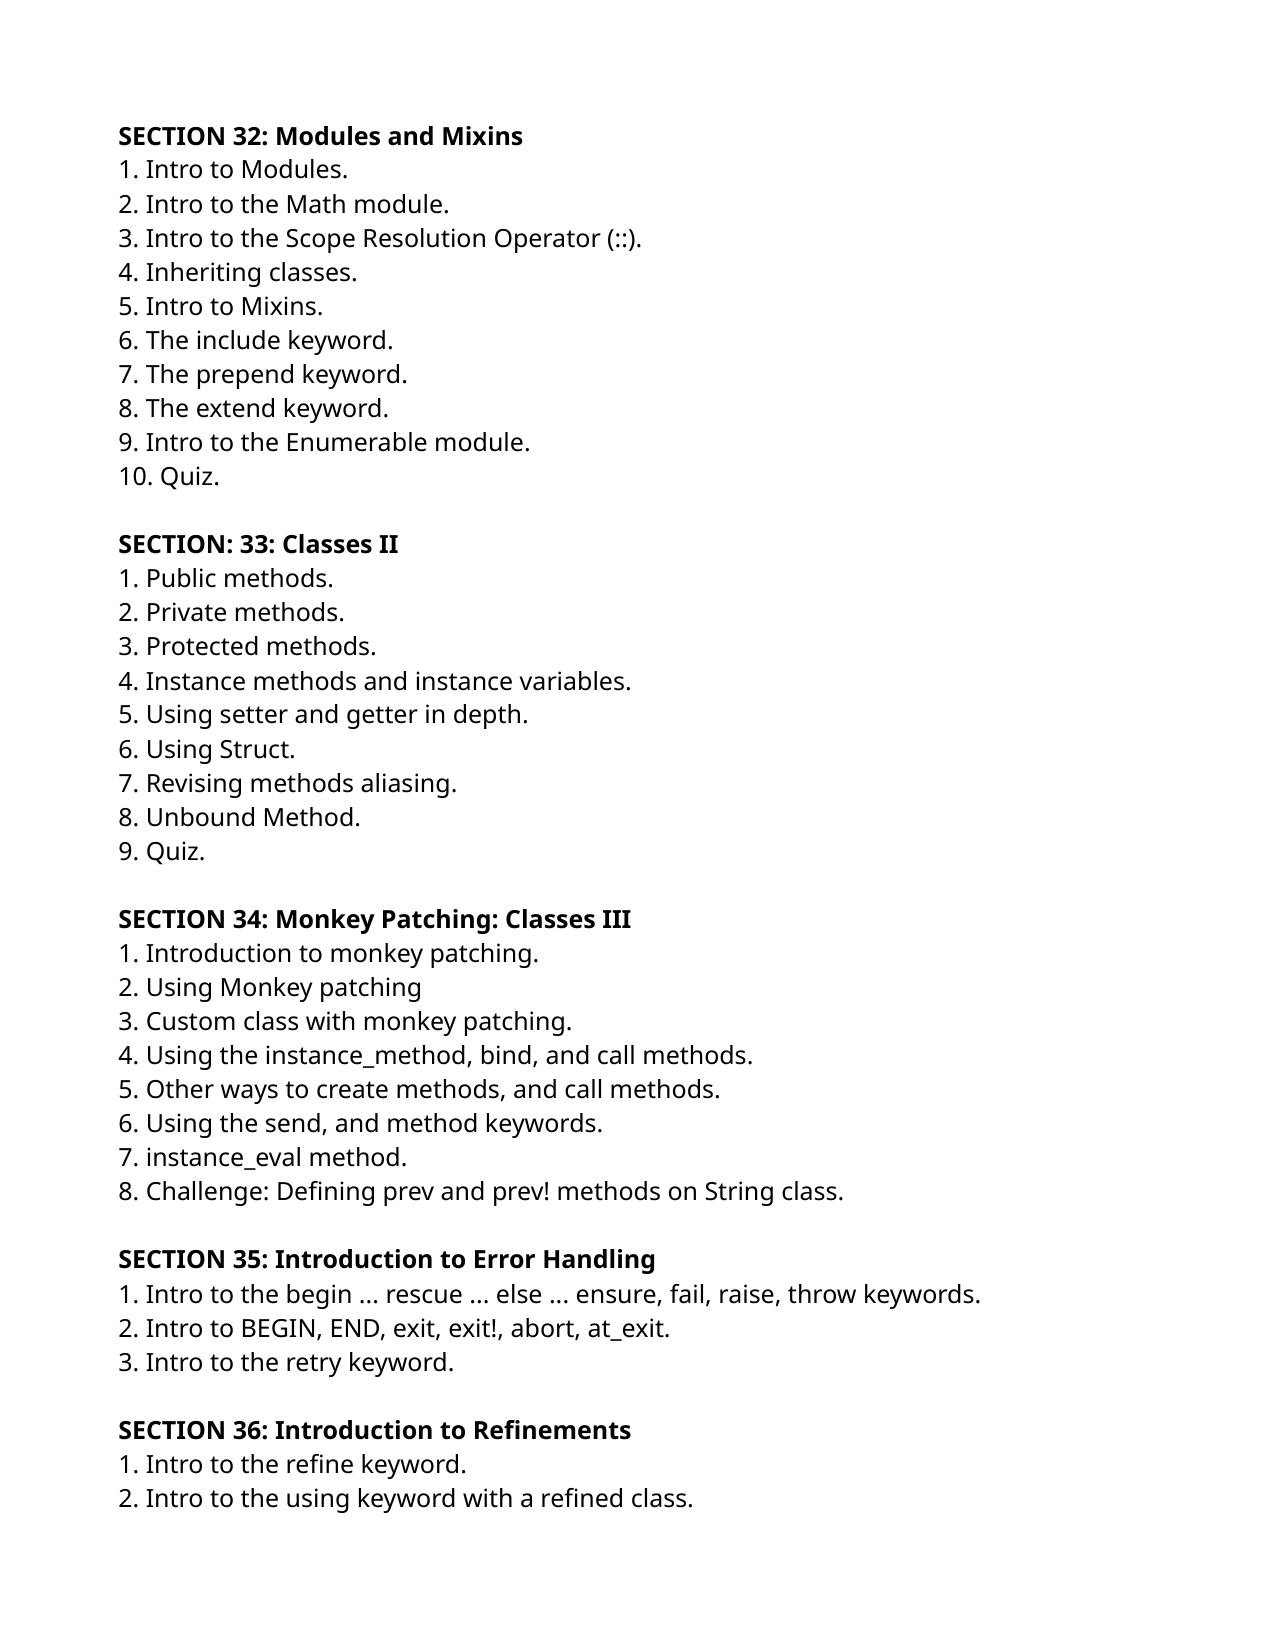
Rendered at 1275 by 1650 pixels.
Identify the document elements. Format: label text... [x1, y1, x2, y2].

text 2. Private methods. [118, 595, 1157, 629]
text 7. instance_eval method. [118, 1140, 1157, 1174]
text 4. Using the instance_method, bind, and call methods. [118, 1038, 1157, 1072]
text SECTION 34: Monkey Patching: Classes III [118, 902, 1157, 936]
text 5. Using setter and getter in depth. [118, 697, 1157, 731]
text 8. Challenge: Defining prev and prev! methods on String class. [118, 1174, 1157, 1208]
text 3. Intro to the Scope Resolution Operator (::). [118, 220, 1157, 254]
text SECTION 32: Modules and Mixins 1. Intro to Modules. [118, 118, 1157, 186]
text 6. Using Struct. [118, 731, 1157, 765]
text 10. Quiz. [118, 459, 1157, 493]
text 4. Instance methods and instance variables. [118, 663, 1157, 697]
text 4. Inheriting classes. [118, 254, 1157, 288]
text 6. Using the send, and method keywords. [118, 1106, 1157, 1140]
text 3. Protected methods. [118, 629, 1157, 663]
text 8. Unbound Method. [118, 799, 1157, 833]
text 5. Other ways to create methods, and call methods. [118, 1072, 1157, 1106]
text 2. Intro to BEGIN, END, exit, exit!, abort, at_exit. [118, 1310, 1157, 1344]
text 2. Intro to the using keyword with a refined class. [118, 1481, 1157, 1515]
text 8. The extend keyword. [118, 391, 1157, 425]
text 5. Intro to Mixins. [118, 288, 1157, 322]
text 1. Intro to the refine keyword. [118, 1447, 1157, 1481]
text 7. The prepend keyword. [118, 357, 1157, 391]
text 2. Intro to the Math module. [118, 186, 1157, 220]
text 3. Custom class with monkey patching. [118, 1004, 1157, 1038]
text 3. Intro to the retry keyword. [118, 1344, 1157, 1378]
text 6. The include keyword. [118, 322, 1157, 357]
text 9. Intro to the Enumerable module. [118, 425, 1157, 459]
text 9. Quiz. [118, 833, 1157, 867]
text 2. Using Monkey patching [118, 970, 1157, 1004]
text SECTION: 33: Classes II [118, 527, 1157, 561]
text 7. Revising methods aliasing. [118, 765, 1157, 799]
text SECTION 35: Introduction to Error Handling 1. Intro to the begin ... rescue ... else ... ensure, fail, raise, throw keywords. [118, 1242, 1157, 1310]
text 1. Introduction to monkey patching. [118, 936, 1157, 970]
text SECTION 36: Introduction to Refinements [118, 1412, 1157, 1447]
text 1. Public methods. [118, 561, 1157, 595]
